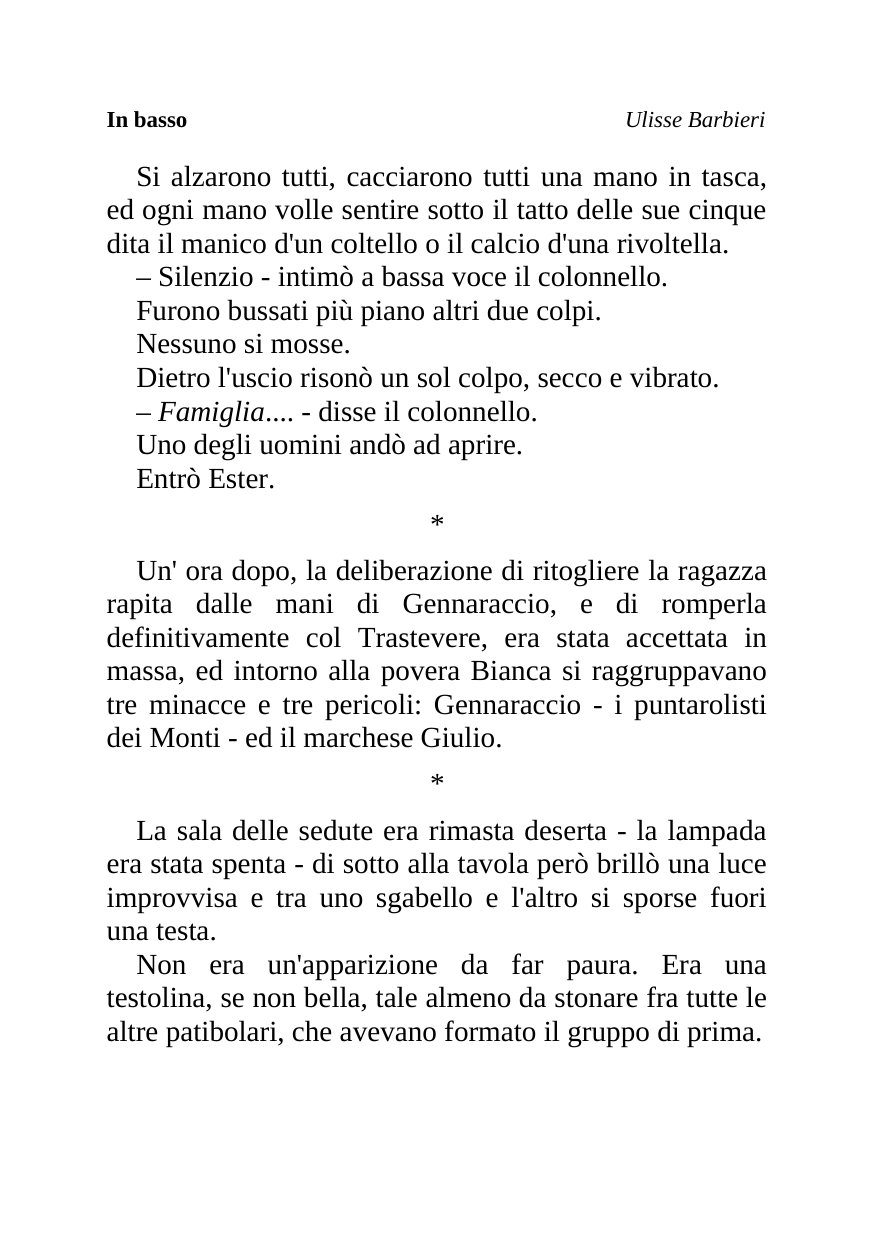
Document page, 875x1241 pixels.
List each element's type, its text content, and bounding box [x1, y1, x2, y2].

text – Silenzio - intimò a bassa voce il colonnello. [106, 259, 768, 293]
text * [106, 767, 768, 800]
text Non era un'apparizione da far paura. Era una testolina, se non bella, tale almeno da stonare fra tutte le altre patibolari, che avevano formato il gruppo di prima. [106, 947, 768, 1047]
text La sala delle sedute era rimasta deserta - la lampada era stata spenta - di sotto alla tavola però brillò una luce improvvisa e tra uno sgabello e l'altro si sporse fuori una testa. [106, 813, 768, 947]
text Si alzarono tutti, cacciarono tutti una mano in tasca, ed ogni mano volle sentire sotto il tatto delle sue cinque dita il manico d'un coltello o il calcio d'una rivoltella. [106, 159, 768, 259]
text – Famiglia.... - disse il colonnello. [106, 394, 768, 427]
text Nessuno si mosse. [106, 327, 768, 360]
text Entrò Ester. [106, 461, 768, 494]
text Uno degli uomini andò ad aprire. [106, 427, 768, 461]
text * [106, 507, 768, 540]
text Furono bussati più piano altri due colpi. [106, 293, 768, 327]
text Dietro l'uscio risonò un sol colpo, secco e vibrato. [106, 360, 768, 394]
text Un' ora dopo, la deliberazione di ritogliere la ragazza rapita dalle mani di Gennaraccio, e di romperla definitivamente col Trastevere, era stata accettata in massa, ed intorno alla povera Bianca si raggruppavano tre minacce e tre pericoli: Gennaraccio - i puntarolisti dei Monti - ed il marchese Giulio. [106, 553, 768, 754]
